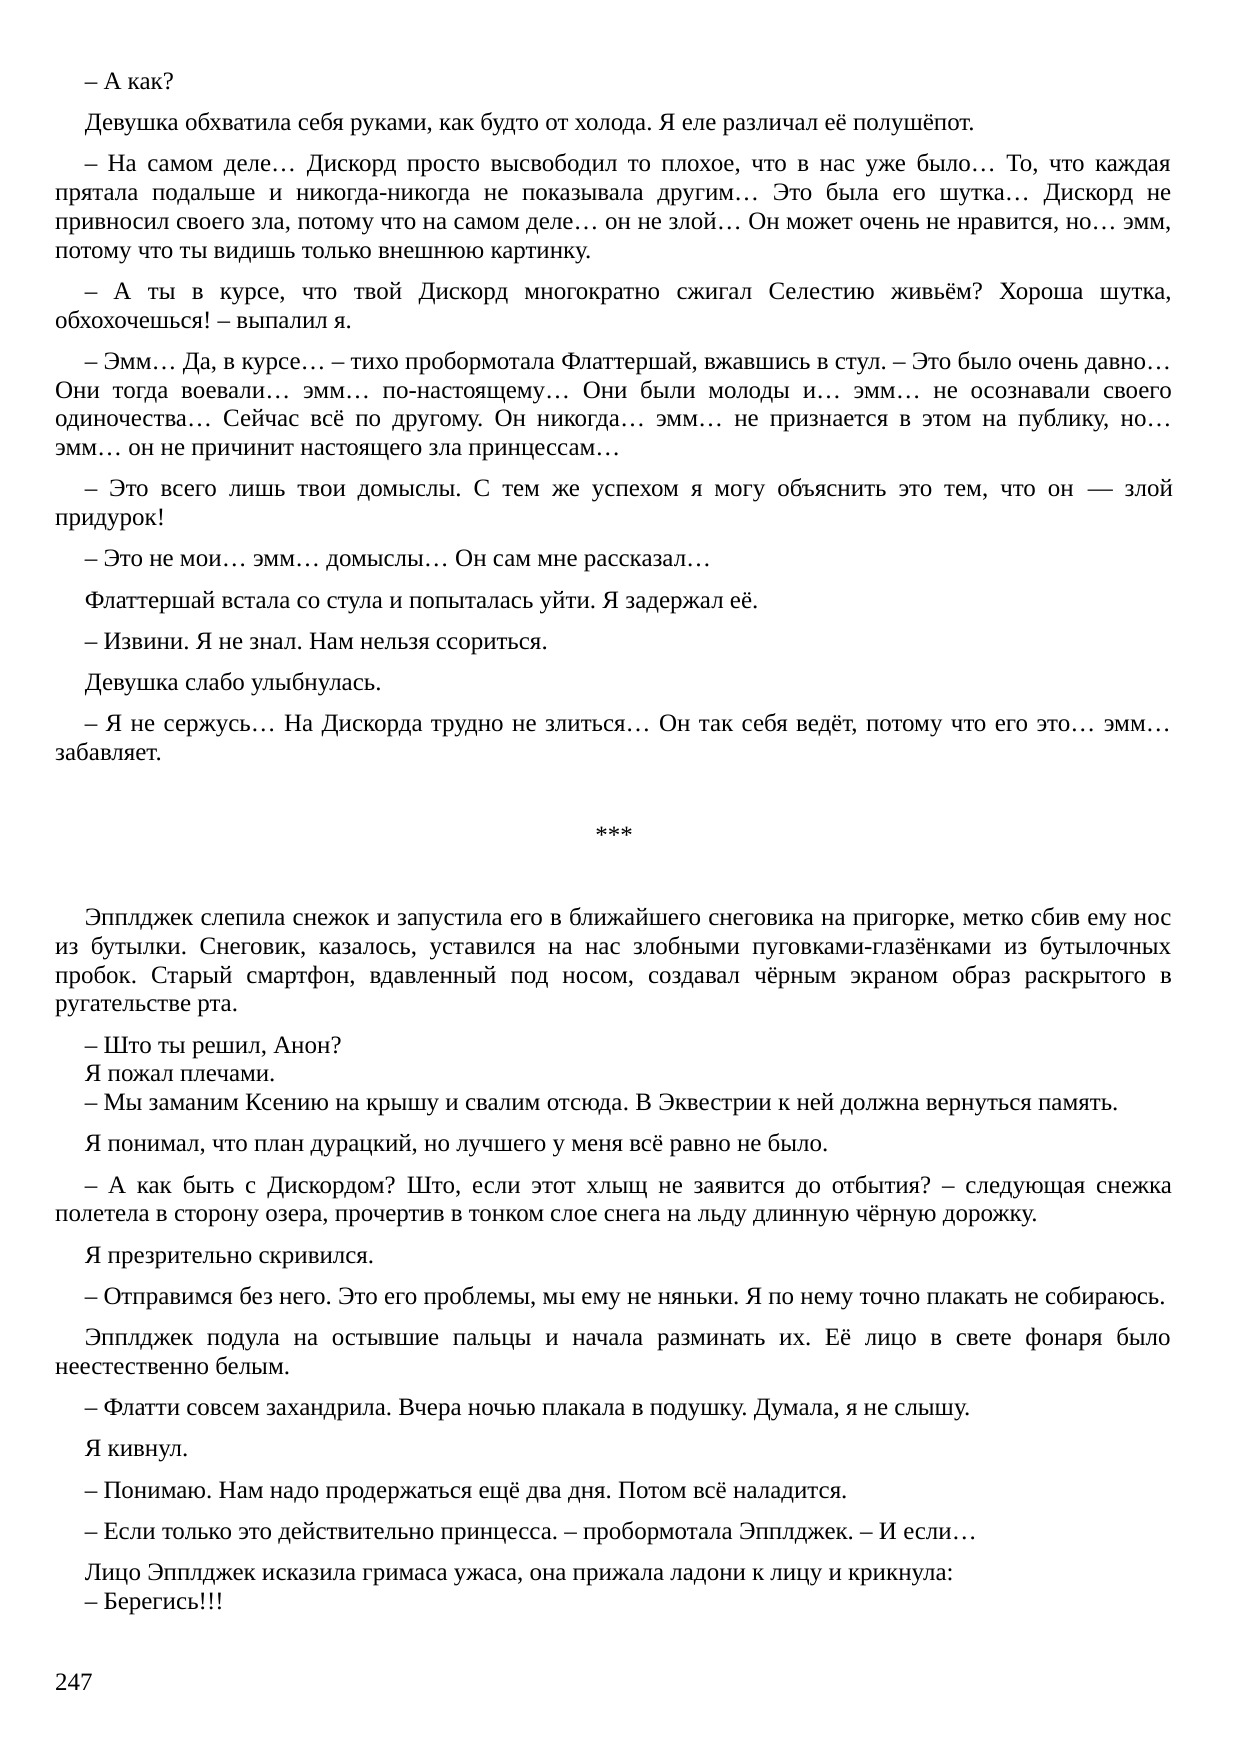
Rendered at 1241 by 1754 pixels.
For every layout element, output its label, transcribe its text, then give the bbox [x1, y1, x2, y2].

text – Эмм… Да, в курсе… – тихо пробормотала Флаттершай, вжавшись в стул. – Это было очень давно… Они тогда воевали… эмм… по-настоящему… Они были молоды и… эмм… не осознавали своего одиночества… Сейчас всё по другому. Он никогда… эмм… не признается в этом на публику, но… эмм… он не причинит настоящего зла принцессам… [55, 346, 1173, 461]
text – Мы заманим Ксению на крышу и свалим отсюда. В Эквестрии к ней должна вернуться память. [55, 1087, 1173, 1116]
text – Берегись!!! [55, 1586, 1173, 1615]
text – На самом деле… Дискорд просто высвободил то плохое, что в нас уже было… То, что каждая прятала подальше и никогда-никогда не показывала другим… Это была его шутка… Дискорд не привносил своего зла, потому что на самом деле… он не злой… Он может очень не нравится, но… эмм, потому что ты видишь только внешнюю картинку. [55, 148, 1173, 263]
text – Што ты решил, Анон? [55, 1030, 1173, 1058]
text Флаттершай встала со стула и попыталась уйти. Я задержал её. [55, 585, 1173, 613]
text – Это не мои… эмм… домыслы… Он сам мне рассказал… [55, 543, 1173, 572]
text – Если только это действительно принцесса. – пробормотала Эпплджек. – И если… [55, 1516, 1173, 1545]
text *** [55, 820, 1173, 848]
text Я презрительно скривился. [55, 1240, 1173, 1268]
text Я пожал плечами. [55, 1058, 1173, 1087]
text Девушка слабо улыбнулась. [55, 667, 1173, 696]
text – Извини. Я не знал. Нам нельзя ссориться. [55, 626, 1173, 655]
text – А ты в курсе, что твой Дискорд многократно сжигал Селестию живьём? Хороша шутка, обхохочешься! – выпалил я. [55, 276, 1173, 333]
text – Я не сержусь… На Дискорда трудно не злиться… Он так себя ведёт, потому что его это… эмм… забавляет. [55, 708, 1173, 766]
text Эпплджек слепила снежок и запустила его в ближайшего снеговика на пригорке, метко сбив ему нос из бутылки. Снеговик, казалось, уставился на нас злобными пуговками-глазёнками из бутылочных пробок. Старый смартфон, вдавленный под носом, создавал чёрным экраном образ раскрытого в ругательстве рта. [55, 902, 1173, 1017]
text – Флатти совсем захандрила. Вчера ночью плакала в подушку. Думала, я не слышу. [55, 1392, 1173, 1421]
text – Это всего лишь твои домыслы. С тем же успехом я могу объяснить это тем, что он — злой придурок! [55, 473, 1173, 531]
text – А как быть с Дискордом? Што, если этот хлыщ не заявится до отбытия? – следующая снежка полетела в сторону озера, прочертив в тонком слое снега на льду длинную чёрную дорожку. [55, 1170, 1173, 1227]
text – Отправимся без него. Это его проблемы, мы ему не няньки. Я по нему точно плакать не собираюсь. [55, 1281, 1173, 1310]
text – Понимаю. Нам надо продержаться ещё два дня. Потом всё наладится. [55, 1475, 1173, 1503]
text – А как? [55, 66, 1173, 95]
text Эпплджек подула на остывшие пальцы и начала разминать их. Её лицо в свете фонаря было неестественно белым. [55, 1322, 1173, 1380]
text Лицо Эпплджек исказила гримаса ужаса, она прижала ладони к лицу и крикнула: [55, 1557, 1173, 1586]
text Я понимал, что план дурацкий, но лучшего у меня всё равно не было. [55, 1128, 1173, 1157]
text Девушка обхватила себя руками, как будто от холода. Я еле различал её полушёпот. [55, 107, 1173, 136]
text Я кивнул. [55, 1433, 1173, 1462]
